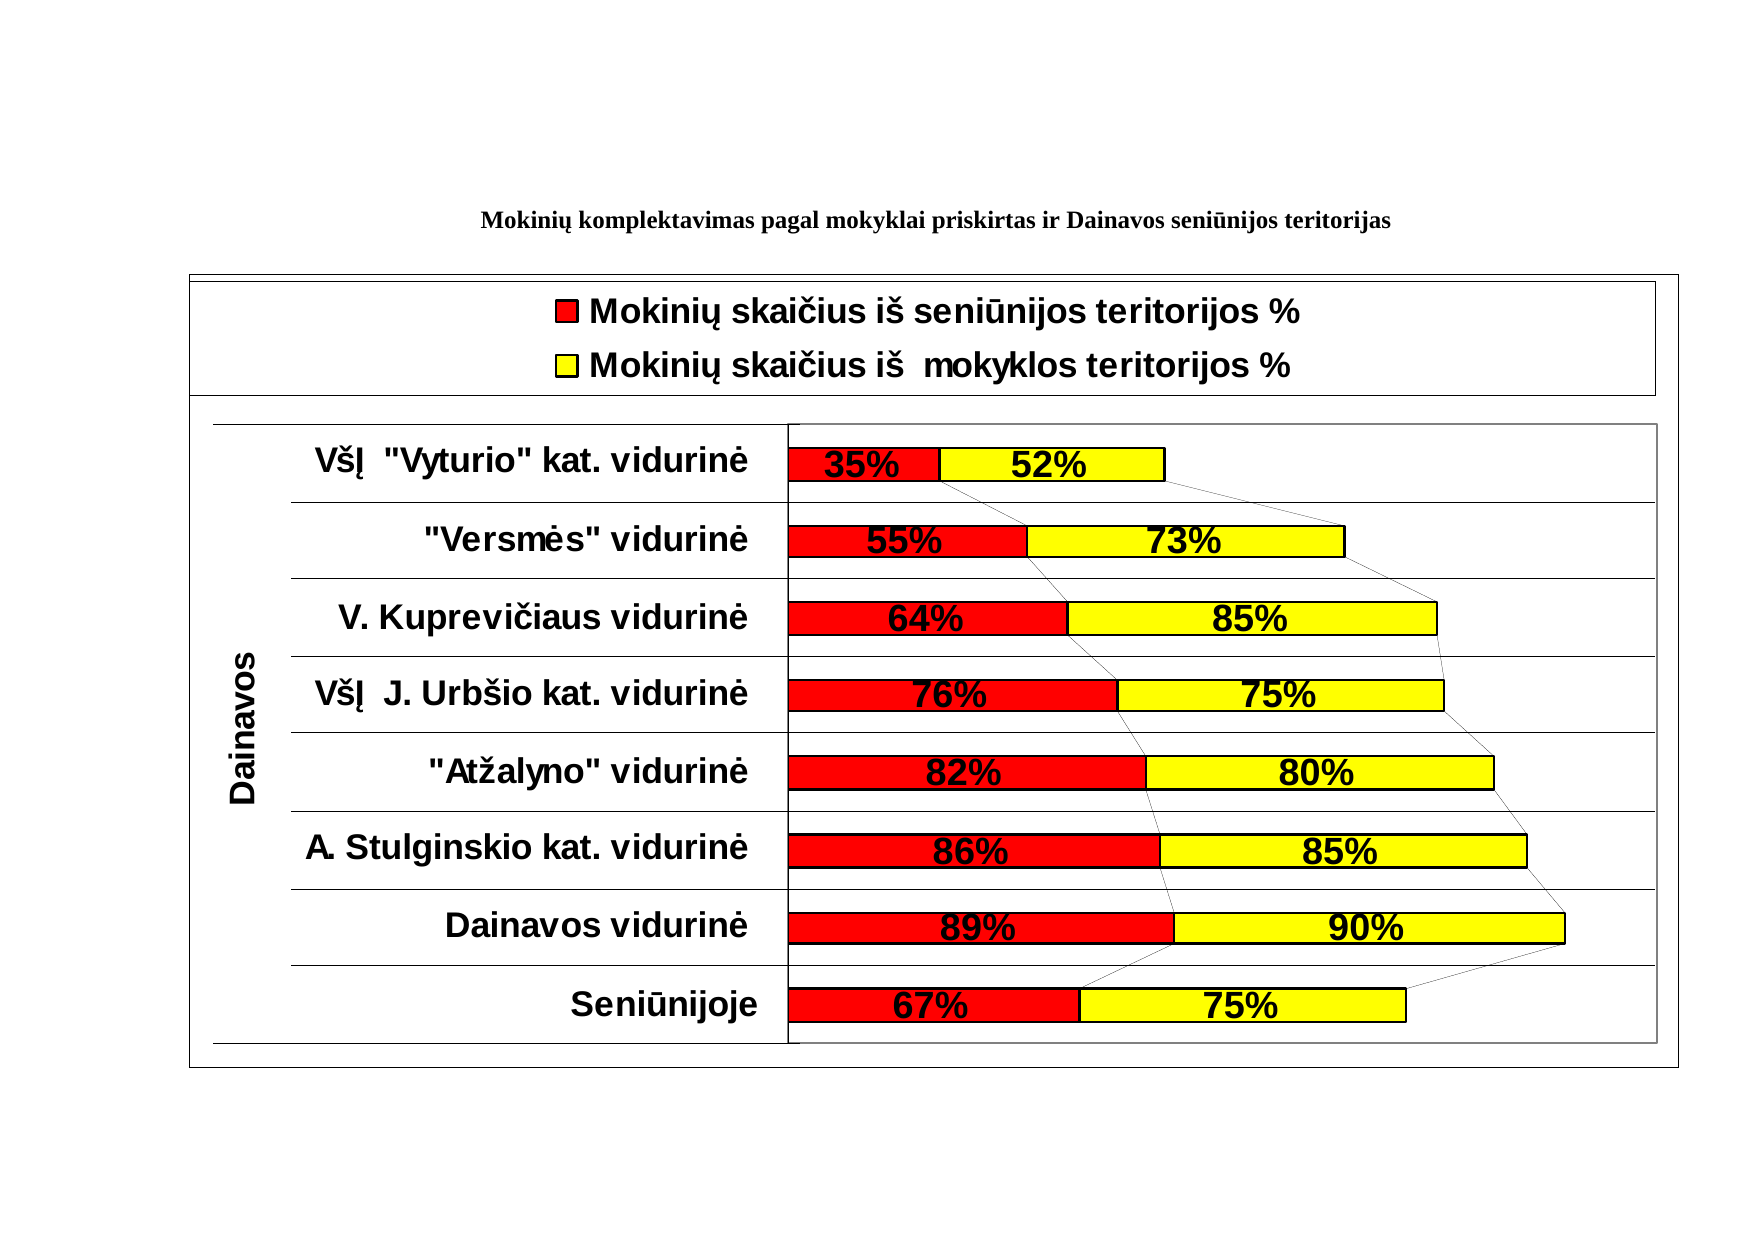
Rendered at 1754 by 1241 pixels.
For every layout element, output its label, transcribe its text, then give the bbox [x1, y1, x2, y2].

text Mokinių komplektavimas pagal mokyklai priskirtas ir Dainavos seniūnijos teritorijas [177, 205, 1695, 234]
